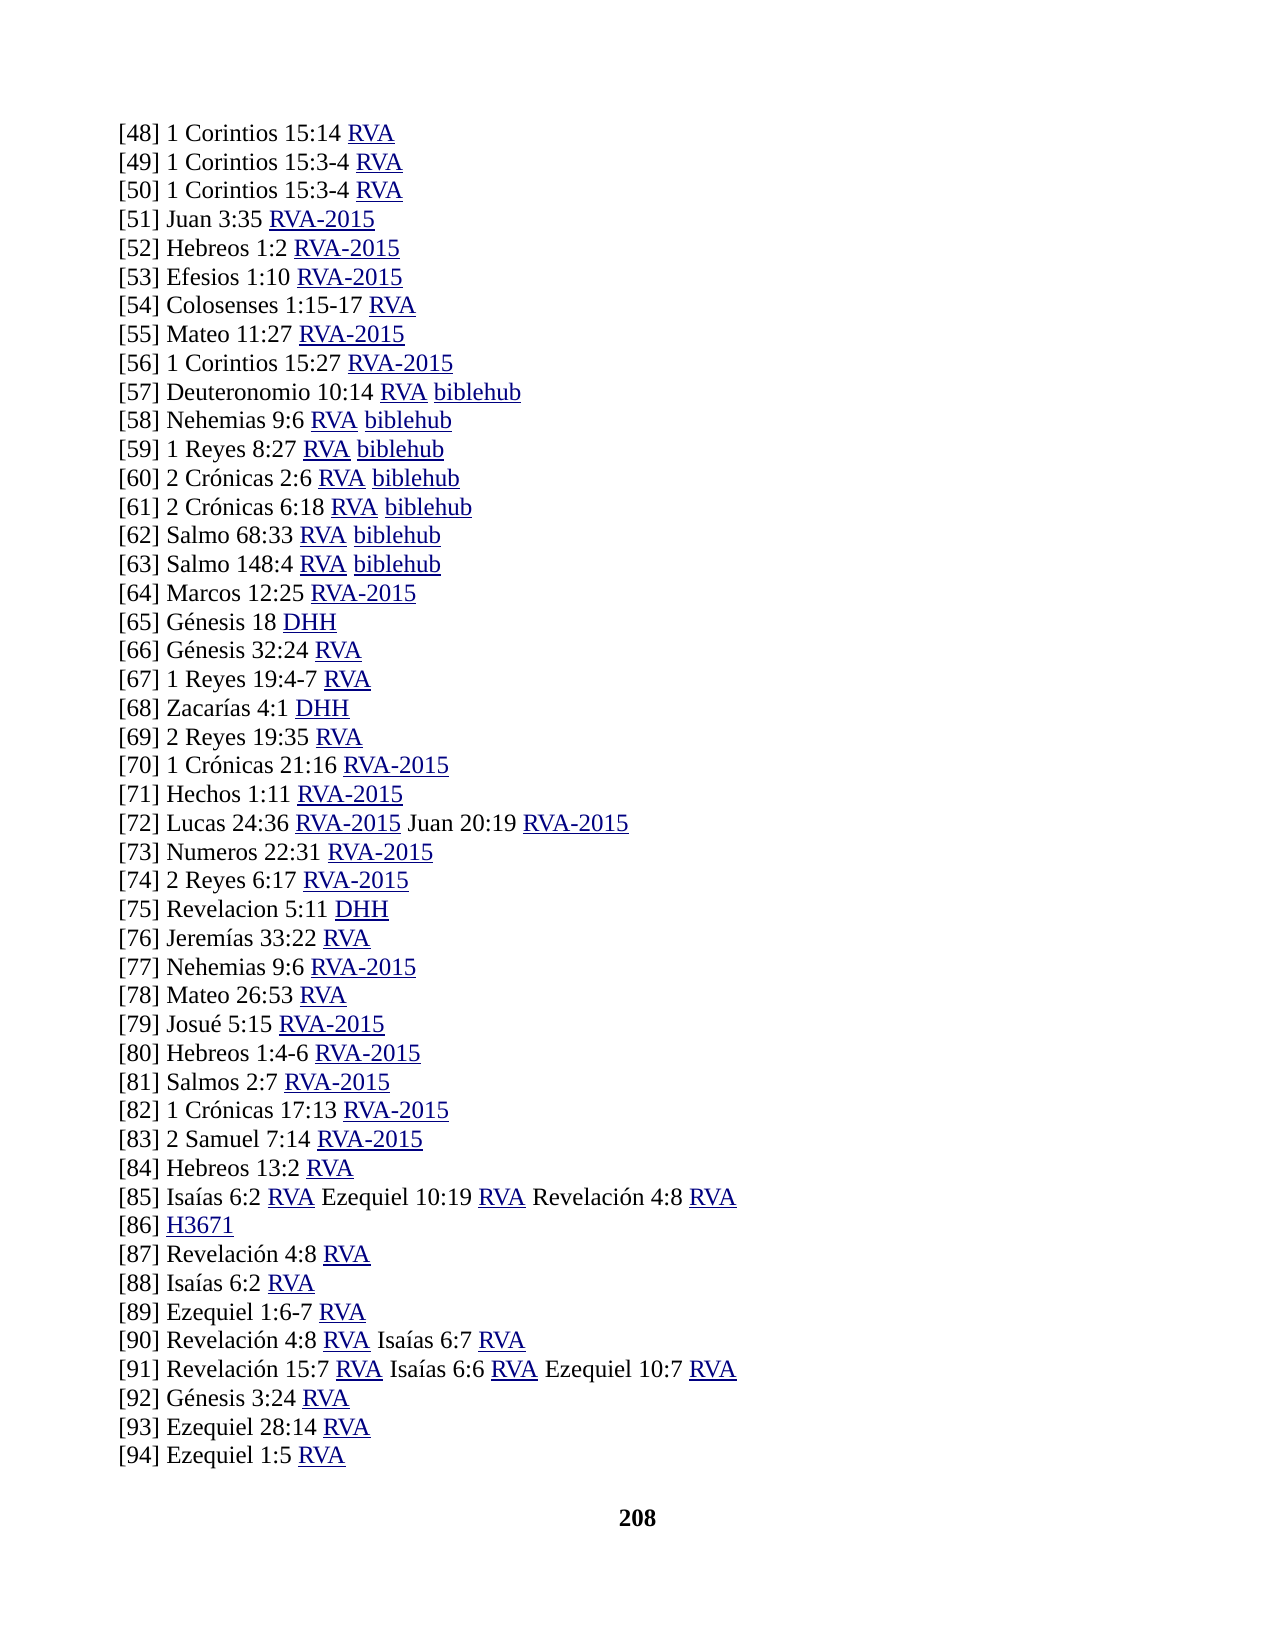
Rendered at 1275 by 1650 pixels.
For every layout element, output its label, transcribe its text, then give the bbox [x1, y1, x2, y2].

text Revelación 4:8 RVA Isaías 6:7 RVA [118, 1326, 1157, 1354]
text 1 Corintios 15:14 RVA [118, 118, 1157, 147]
text Colosenses 1:15-17 RVA [118, 291, 1157, 319]
text Numeros 22:31 RVA-2015 [118, 837, 1157, 866]
text Ezequiel 1:6-7 RVA [118, 1297, 1157, 1326]
text Génesis 18 DHH [118, 607, 1157, 636]
text Efesios 1:10 RVA-2015 [118, 262, 1157, 291]
text 2 Crónicas 2:6 RVA biblehub [118, 463, 1157, 492]
text Nehemias 9:6 RVA biblehub [118, 406, 1157, 434]
text Revelación 15:7 RVA Isaías 6:6 RVA Ezequiel 10:7 RVA [118, 1354, 1157, 1383]
text Hebreos 1:4-6 RVA-2015 [118, 1038, 1157, 1067]
text H3671 [118, 1211, 1157, 1239]
text Salmos 2:7 RVA-2015 [118, 1067, 1157, 1096]
text Jeremías 33:22 RVA [118, 923, 1157, 952]
text 2 Samuel 7:14 RVA-2015 [118, 1124, 1157, 1153]
text Revelacion 5:11 DHH [118, 894, 1157, 923]
text Lucas 24:36 RVA-2015 Juan 20:19 RVA-2015 [118, 808, 1157, 837]
text Nehemias 9:6 RVA-2015 [118, 952, 1157, 981]
text 1 Corintios 15:3-4 RVA [118, 147, 1157, 176]
text Mateo 11:27 RVA-2015 [118, 319, 1157, 348]
text Deuteronomio 10:14 RVA biblehub [118, 377, 1157, 406]
text Salmo 148:4 RVA biblehub [118, 549, 1157, 578]
text Hebreos 13:2 RVA [118, 1153, 1157, 1182]
text 2 Reyes 6:17 RVA-2015 [118, 866, 1157, 894]
text 2 Reyes 19:35 RVA [118, 722, 1157, 751]
text Isaías 6:2 RVA [118, 1268, 1157, 1297]
text Zacarías 4:1 DHH [118, 693, 1157, 722]
text 1 Reyes 19:4-7 RVA [118, 664, 1157, 693]
text Juan 3:35 RVA-2015 [118, 204, 1157, 233]
text Génesis 3:24 RVA [118, 1383, 1157, 1412]
text Marcos 12:25 RVA-2015 [118, 578, 1157, 607]
text 1 Corintios 15:3-4 RVA [118, 176, 1157, 204]
text Ezequiel 28:14 RVA [118, 1412, 1157, 1441]
text Isaías 6:2 RVA Ezequiel 10:19 RVA Revelación 4:8 RVA [118, 1182, 1157, 1211]
text 2 Crónicas 6:18 RVA biblehub [118, 492, 1157, 521]
text Hechos 1:11 RVA-2015 [118, 779, 1157, 808]
text Ezequiel 1:5 RVA [118, 1441, 1157, 1469]
text Hebreos 1:2 RVA-2015 [118, 233, 1157, 262]
text Génesis 32:24 RVA [118, 636, 1157, 664]
text 1 Crónicas 17:13 RVA-2015 [118, 1096, 1157, 1124]
text Josué 5:15 RVA-2015 [118, 1009, 1157, 1038]
text 1 Crónicas 21:16 RVA-2015 [118, 751, 1157, 779]
text 1 Corintios 15:27 RVA-2015 [118, 348, 1157, 377]
text 1 Reyes 8:27 RVA biblehub [118, 434, 1157, 463]
text Mateo 26:53 RVA [118, 981, 1157, 1009]
text Revelación 4:8 RVA [118, 1239, 1157, 1268]
text Salmo 68:33 RVA biblehub [118, 521, 1157, 549]
